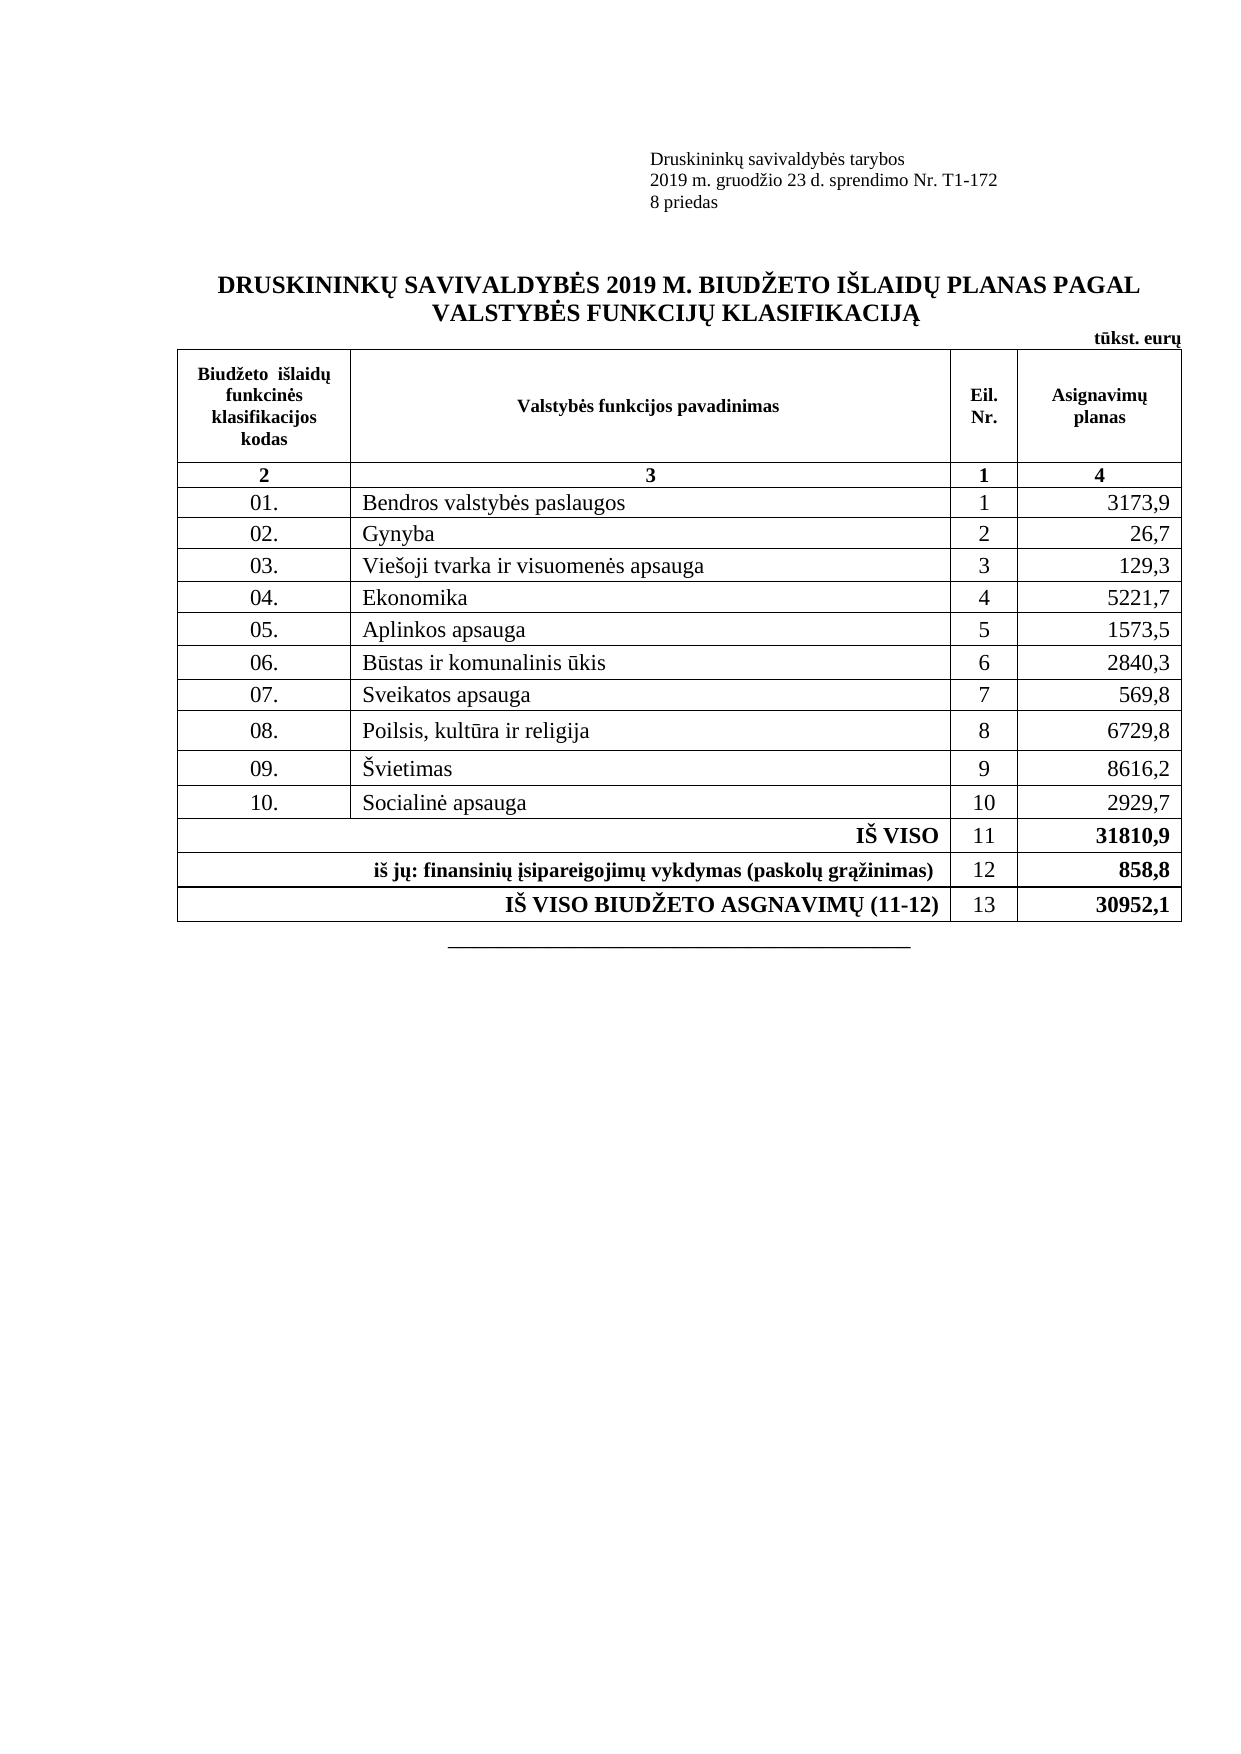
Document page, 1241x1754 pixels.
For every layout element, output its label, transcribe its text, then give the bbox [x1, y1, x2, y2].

table_cell 3173,9 [1018, 488, 1181, 517]
table_cell Ekonomika [351, 582, 950, 612]
table_header Valstybės funkcijos pavadinimas [351, 350, 950, 462]
table_cell iš jų: finansinių įsipareigojimų vykdymas (paskolų grąžinimas) [178, 853, 950, 886]
table_cell 02. [178, 518, 350, 548]
table_cell 2 [178, 463, 350, 487]
table_cell 12 [951, 853, 1017, 886]
table_cell 6 [951, 646, 1017, 678]
table_cell 05. [178, 613, 350, 645]
table_cell 07. [178, 680, 350, 710]
text _____________________________________ [177, 922, 1181, 951]
text tūkst. eurų [177, 327, 1181, 349]
table_cell 1 [951, 463, 1017, 487]
table_cell 569,8 [1018, 680, 1181, 710]
table_cell Socialinė apsauga [351, 786, 950, 818]
table_cell 06. [178, 646, 350, 678]
table_cell 11 [951, 819, 1017, 852]
table_header Asignavimų planas [1018, 350, 1181, 462]
table_cell 8 [951, 711, 1017, 750]
table_cell Gynyba [351, 518, 950, 548]
table_cell 13 [951, 888, 1017, 921]
table_cell 26,7 [1018, 518, 1181, 548]
text DRUSKININKŲ SAVIVALDYBĖS 2019 M. BIUDŽETO IŠLAIDŲ PLANAS PAGAL VALSTYBĖS FUNKCIJŲ KLASIFIKACIJĄ [177, 270, 1181, 327]
table_cell 30952,1 [1018, 888, 1181, 921]
table_cell 08. [178, 711, 350, 750]
text 8 priedas [177, 191, 1181, 212]
table_cell IŠ VISO BIUDŽETO ASGNAVIMŲ (11-12) [178, 888, 950, 921]
table_cell 10 [951, 786, 1017, 818]
table_cell 8616,2 [1018, 751, 1181, 785]
table_cell 10. [178, 786, 350, 818]
table_cell 1 [951, 488, 1017, 517]
table_cell 1573,5 [1018, 613, 1181, 645]
table_cell 2929,7 [1018, 786, 1181, 818]
table_cell 6729,8 [1018, 711, 1181, 750]
table_cell Švietimas [351, 751, 950, 785]
table_cell 3 [351, 463, 950, 487]
table_cell 5221,7 [1018, 582, 1181, 612]
table_cell 5 [951, 613, 1017, 645]
text 2019 m. gruodžio 23 d. sprendimo Nr. T1-172 [177, 169, 1181, 191]
table_cell 09. [178, 751, 350, 785]
text Druskininkų savivaldybės tarybos [177, 148, 1181, 169]
table_header Biudžeto išlaidų funkcinės klasifikacijos kodas [178, 350, 350, 462]
table_cell Būstas ir komunalinis ūkis [351, 646, 950, 678]
table_cell 9 [951, 751, 1017, 785]
table_cell 129,3 [1018, 549, 1181, 581]
table_cell Aplinkos apsauga [351, 613, 950, 645]
table_cell 04. [178, 582, 350, 612]
table_cell 31810,9 [1018, 819, 1181, 852]
table_cell 4 [951, 582, 1017, 612]
table_cell Poilsis, kultūra ir religija [351, 711, 950, 750]
table_cell Bendros valstybės paslaugos [351, 488, 950, 517]
table_cell Sveikatos apsauga [351, 680, 950, 710]
table_cell 01. [178, 488, 350, 517]
table_cell 4 [1018, 463, 1181, 487]
table_cell 3 [951, 549, 1017, 581]
table_cell IŠ VISO [178, 819, 950, 852]
table_cell 03. [178, 549, 350, 581]
table_cell 7 [951, 680, 1017, 710]
table_cell 2840,3 [1018, 646, 1181, 678]
table_header Eil. Nr. [951, 350, 1017, 462]
table_cell 2 [951, 518, 1017, 548]
table_cell 858,8 [1018, 853, 1181, 886]
table_cell Viešoji tvarka ir visuomenės apsauga [351, 549, 950, 581]
